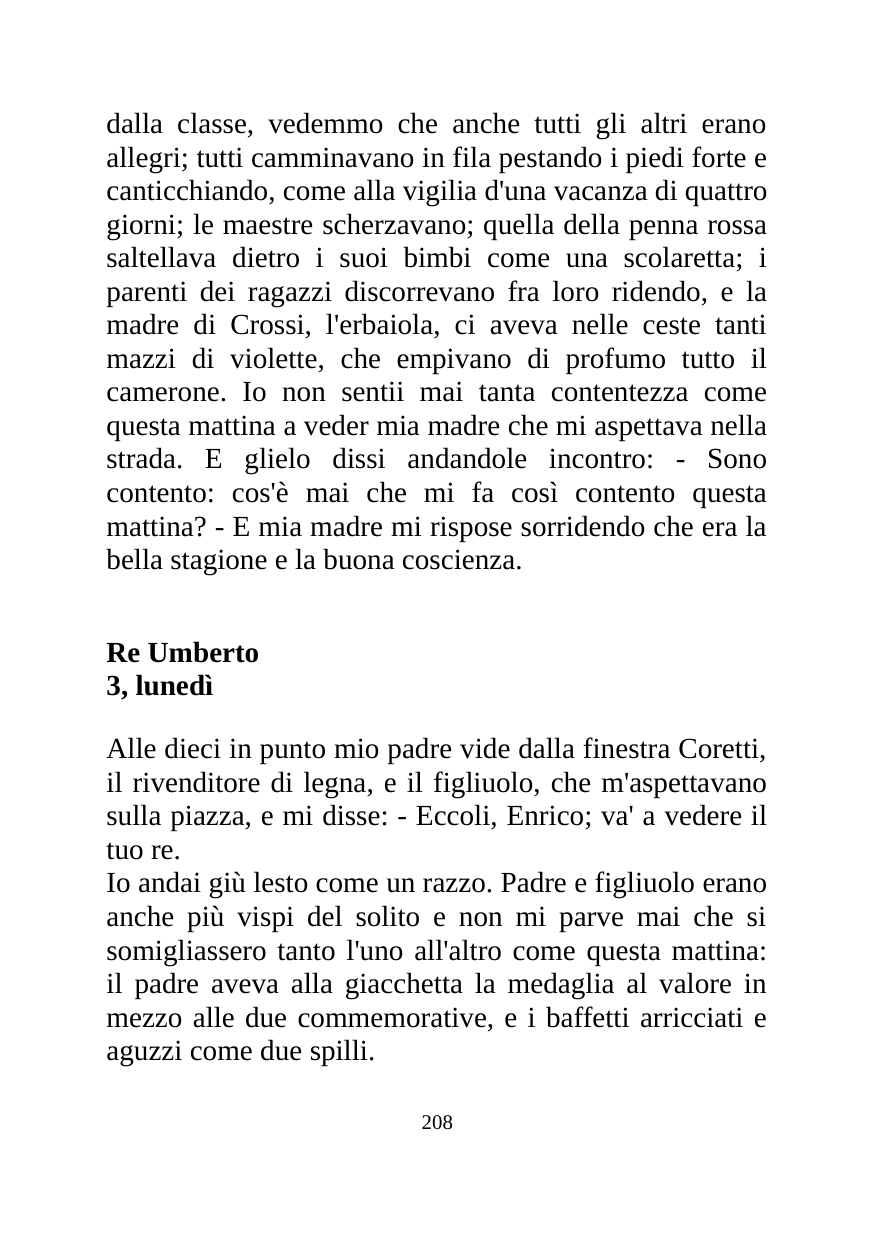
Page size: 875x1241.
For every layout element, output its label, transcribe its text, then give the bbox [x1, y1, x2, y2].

text Alle dieci in punto mio padre vide dalla finestra Coretti, il rivenditore di legna, e il figliuolo, che m'aspettavano sulla piazza, e mi disse: - Eccoli, Enrico; va' a vedere il tuo re. [106, 731, 768, 866]
text Io andai giù lesto come un razzo. Padre e figliuolo erano anche più vispi del solito e non mi parve mai che si somigliassero tanto l'uno all'altro come questa mattina: il padre aveva alla giacchetta la medaglia al valore in mezzo alle due commemorative, e i baffetti arricciati e aguzzi come due spilli. [106, 866, 768, 1067]
subtitle Re Umberto 3, lunedì [106, 635, 768, 702]
text dalla classe, vedemmo che anche tutti gli altri erano allegri; tutti camminavano in fila pestando i piedi forte e canticchiando, come alla vigilia d'una vacanza di quattro giorni; le maestre scherzavano; quella della penna rossa saltellava dietro i suoi bimbi come una scolaretta; i parenti dei ragazzi discorrevano fra loro ridendo, e la madre di Crossi, l'erbaiola, ci aveva nelle ceste tanti mazzi di violette, che empivano di profumo tutto il camerone. Io non sentii mai tanta contentezza come questa mattina a veder mia madre che mi aspettava nella strada. E glielo dissi andandole incontro: - Sono contento: cos'è mai che mi fa così contento questa mattina? - E mia madre mi rispose sorridendo che era la bella stagione e la buona coscienza. [106, 106, 768, 576]
